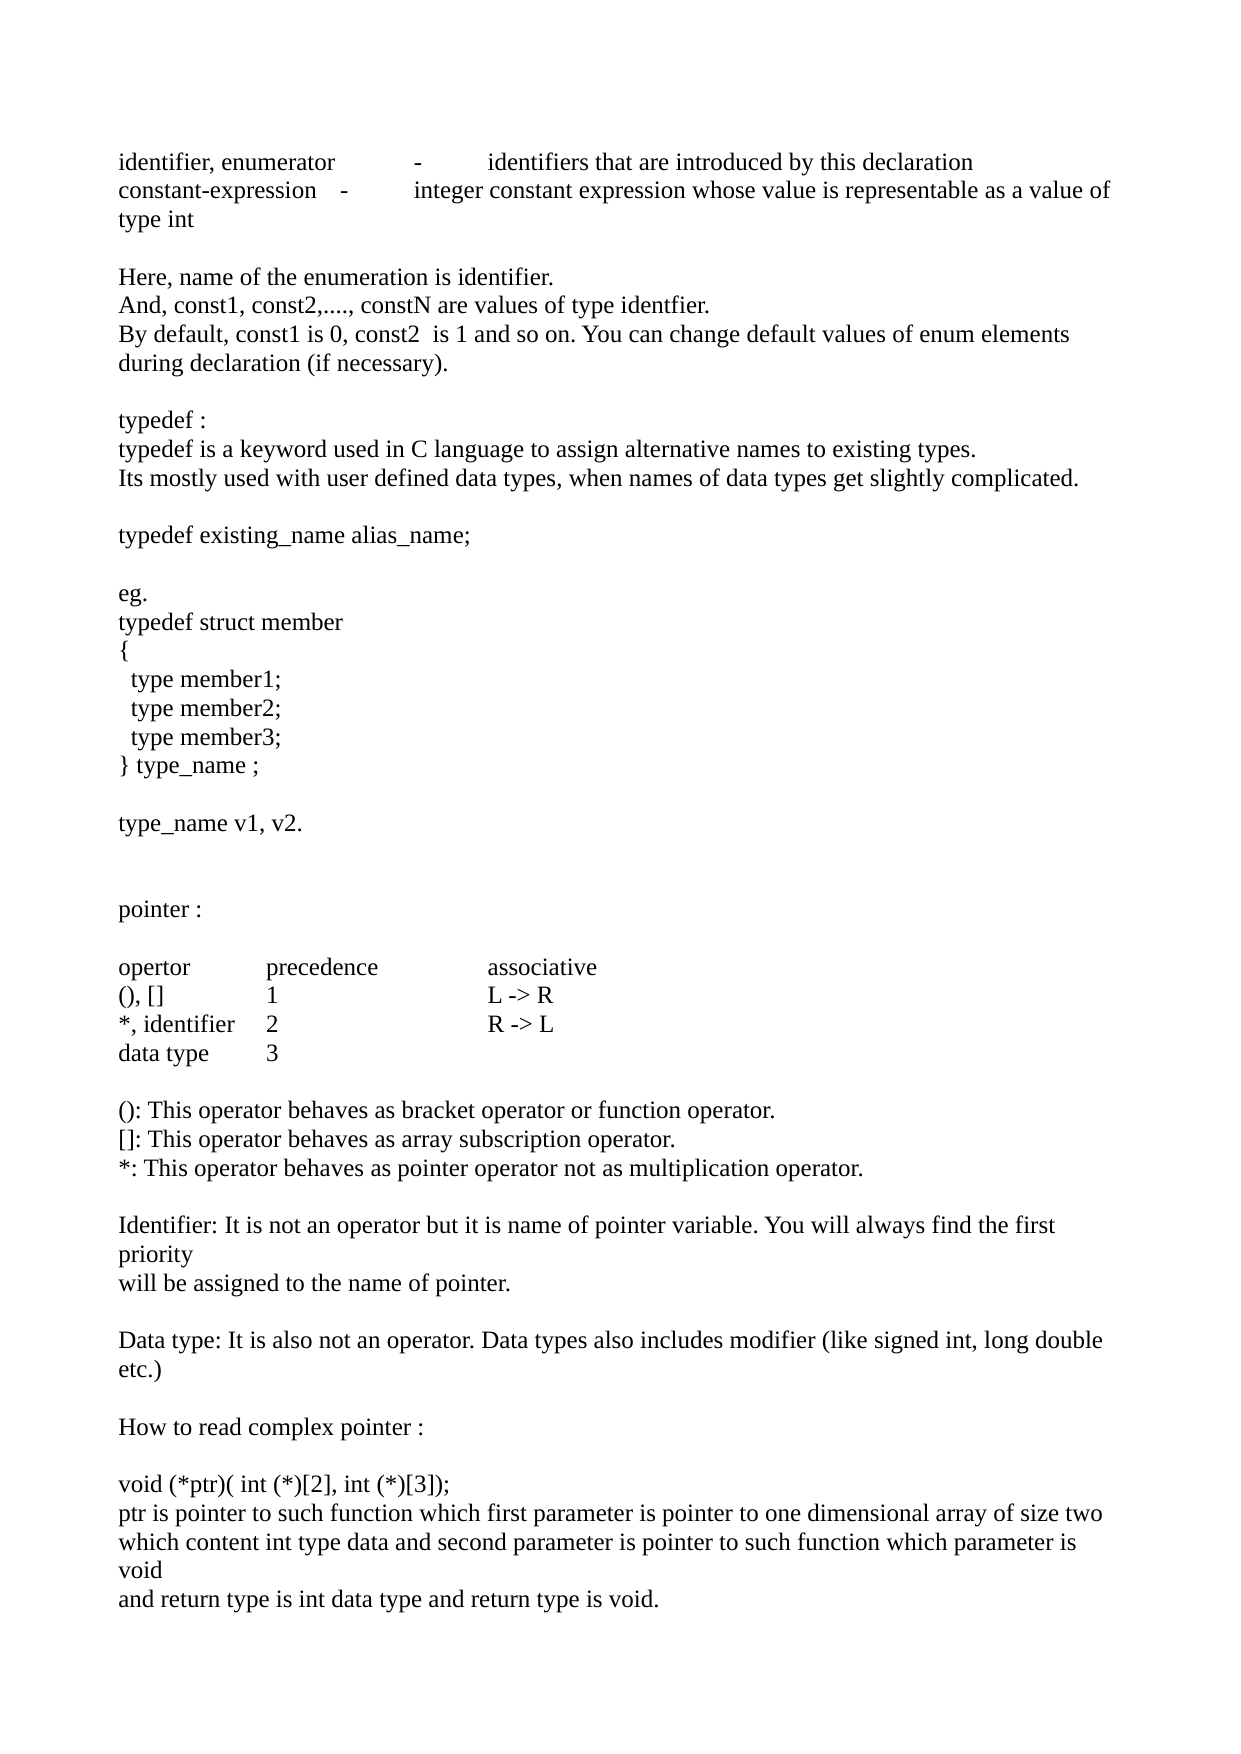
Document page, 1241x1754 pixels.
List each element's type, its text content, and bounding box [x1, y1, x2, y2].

text *: This operator behaves as pointer operator not as multiplication operator. [118, 1153, 1122, 1182]
text Data type: It is also not an operator. Data types also includes modifier (like signed int, long double etc.) [118, 1326, 1122, 1383]
text opertor precedence associative [118, 952, 1122, 981]
text identifier, enumerator - identifiers that are introduced by this declaration [118, 147, 1122, 176]
text and return type is int data type and return type is void. [118, 1584, 1122, 1613]
text typedef : [118, 406, 1122, 434]
text constant-expression - integer constant expression whose value is representable as a value of type int [118, 176, 1122, 233]
text will be assigned to the name of pointer. [118, 1268, 1122, 1297]
text eg. [118, 578, 1122, 607]
text Identifier: It is not an operator but it is name of pointer variable. You will always find the first priority [118, 1211, 1122, 1268]
text (), [] 1 L -> R [118, 981, 1122, 1009]
text And, const1, const2,...., constN are values of type identfier. [118, 291, 1122, 319]
text which content int type data and second parameter is pointer to such function which parameter is void [118, 1527, 1122, 1584]
text By default, const1 is 0, const2 is 1 and so on. You can change default values of enum elements during declaration (if necessary). [118, 319, 1122, 377]
text pointer : [118, 894, 1122, 923]
text type member1; [118, 664, 1122, 693]
text ptr is pointer to such function which first parameter is pointer to one dimensional array of size two [118, 1498, 1122, 1527]
text *, identifier 2 R -> L [118, 1009, 1122, 1038]
text typedef is a keyword used in C language to assign alternative names to existing types. [118, 434, 1122, 463]
text (): This operator behaves as bracket operator or function operator. [118, 1096, 1122, 1124]
text How to read complex pointer : [118, 1412, 1122, 1441]
text { [118, 636, 1122, 664]
text type_name v1, v2. [118, 808, 1122, 837]
text Its mostly used with user defined data types, when names of data types get slightly complicated. [118, 463, 1122, 492]
text []: This operator behaves as array subscription operator. [118, 1124, 1122, 1153]
text Here, name of the enumeration is identifier. [118, 262, 1122, 291]
text typedef struct member [118, 607, 1122, 636]
text } type_name ; [118, 751, 1122, 779]
text type member2; [118, 693, 1122, 722]
text type member3; [118, 722, 1122, 751]
text void (*ptr)( int (*)[2], int (*)[3]); [118, 1469, 1122, 1498]
text data type 3 [118, 1038, 1122, 1067]
text typedef existing_name alias_name; [118, 521, 1122, 549]
